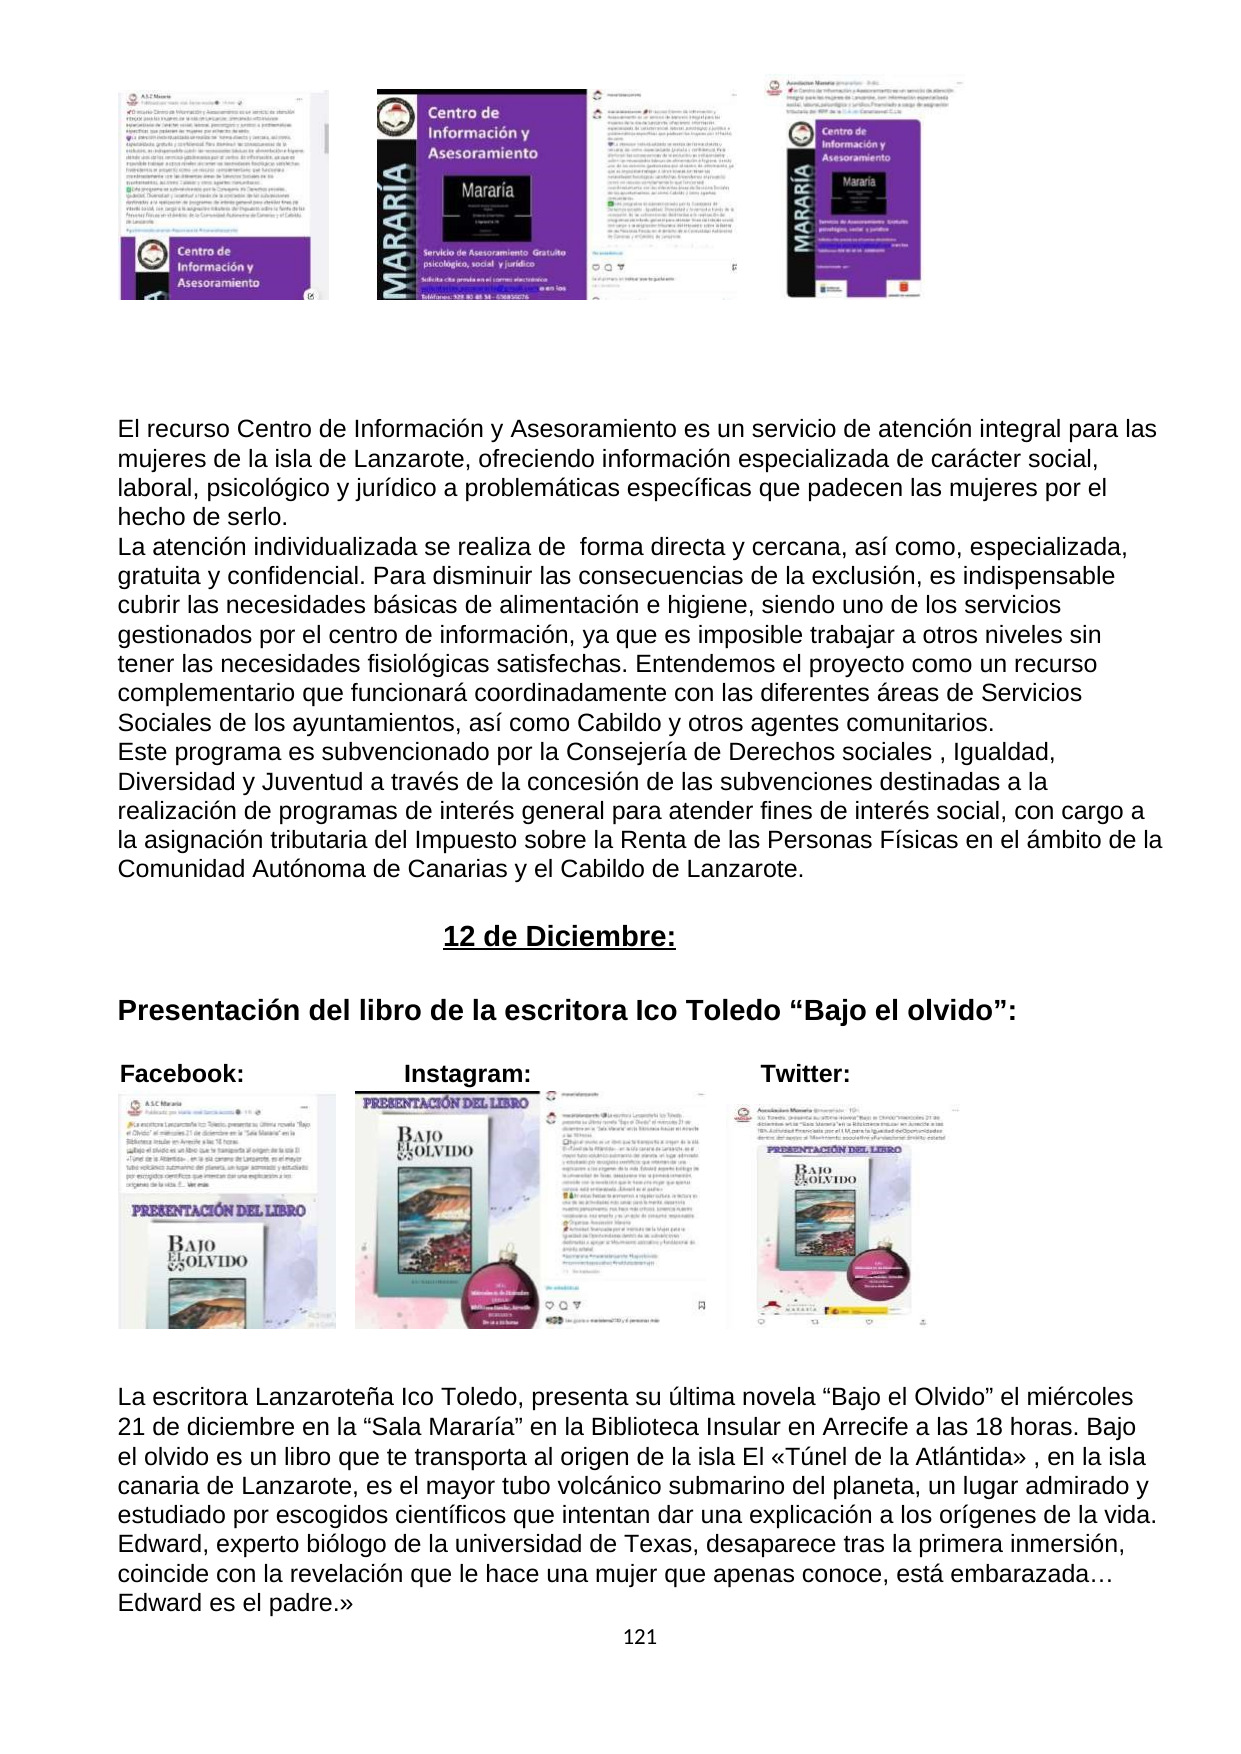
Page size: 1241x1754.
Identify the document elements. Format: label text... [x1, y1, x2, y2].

text Este programa es subvencionado por la Consejería de Derechos sociales , Igualdad, Diversidad y Juventud a través de la concesión de las subvenciones destinadas a la realización de programas de interés general para atender fines de interés social, con cargo a la asignación tributaria del Impuesto sobre la Renta de las Personas Físicas en el ámbito de la Comunidad Autónoma de Canarias y el Cabildo de Lanzarote. [117, 737, 1167, 883]
text El recurso Centro de Información y Asesoramiento es un servicio de atención integral para las mujeres de la isla de Lanzarote, ofreciendo información especializada de carácter social, laboral, psicológico y jurídico a problemáticas específicas que padecen las mujeres por el hecho de serlo. [117, 414, 1167, 531]
text Facebook: Instagram: Twitter: [119, 1059, 1192, 1088]
text La atención individualizada se realiza de forma directa y cercana, así como, especializada, gratuita y confidencial. Para disminuir las consecuencias de la exclusión, es indispensable cubrir las necesidades básicas de alimentación e higiene, siendo uno de los servicios gestionados por el centro de información, ya que es imposible trabajar a otros niveles sin tener las necesidades fisiológicas satisfechas. Entendemos el proyecto como un recurso complementario que funcionará coordinadamente con las diferentes áreas de Servicios Sociales de los ayuntamientos, así como Cabildo y otros agentes comunitarios. [117, 532, 1167, 736]
text 12 de Diciembre: [116, 919, 1079, 952]
text La escritora Lanzaroteña Ico Toledo, presenta su última novela “Bajo el Olvido” el miércoles [117, 1382, 1169, 1411]
text 21 de diciembre en la “Sala Mararía” en la Biblioteca Insular en Arrecife a las 18 horas. Bajo el olvido es un libro que te transporta al origen de la isla El «Túnel de la Atlántida» , en la isla canaria de Lanzarote, es el mayor tubo volcánico submarino del planeta, un lugar admirado y estudiado por escogidos científicos que intentan dar una explicación a los orígenes de la vida. Edward, experto biólogo de la universidad de Texas, desaparece tras la primera inmersión, coincide con la revelación que le hace una mujer que apenas conoce, está embarazada…Edward es el padre.» [117, 1412, 1159, 1617]
text Presentación del libro de la escritora Ico Toledo “Bajo el olvido”: [117, 993, 1165, 1026]
